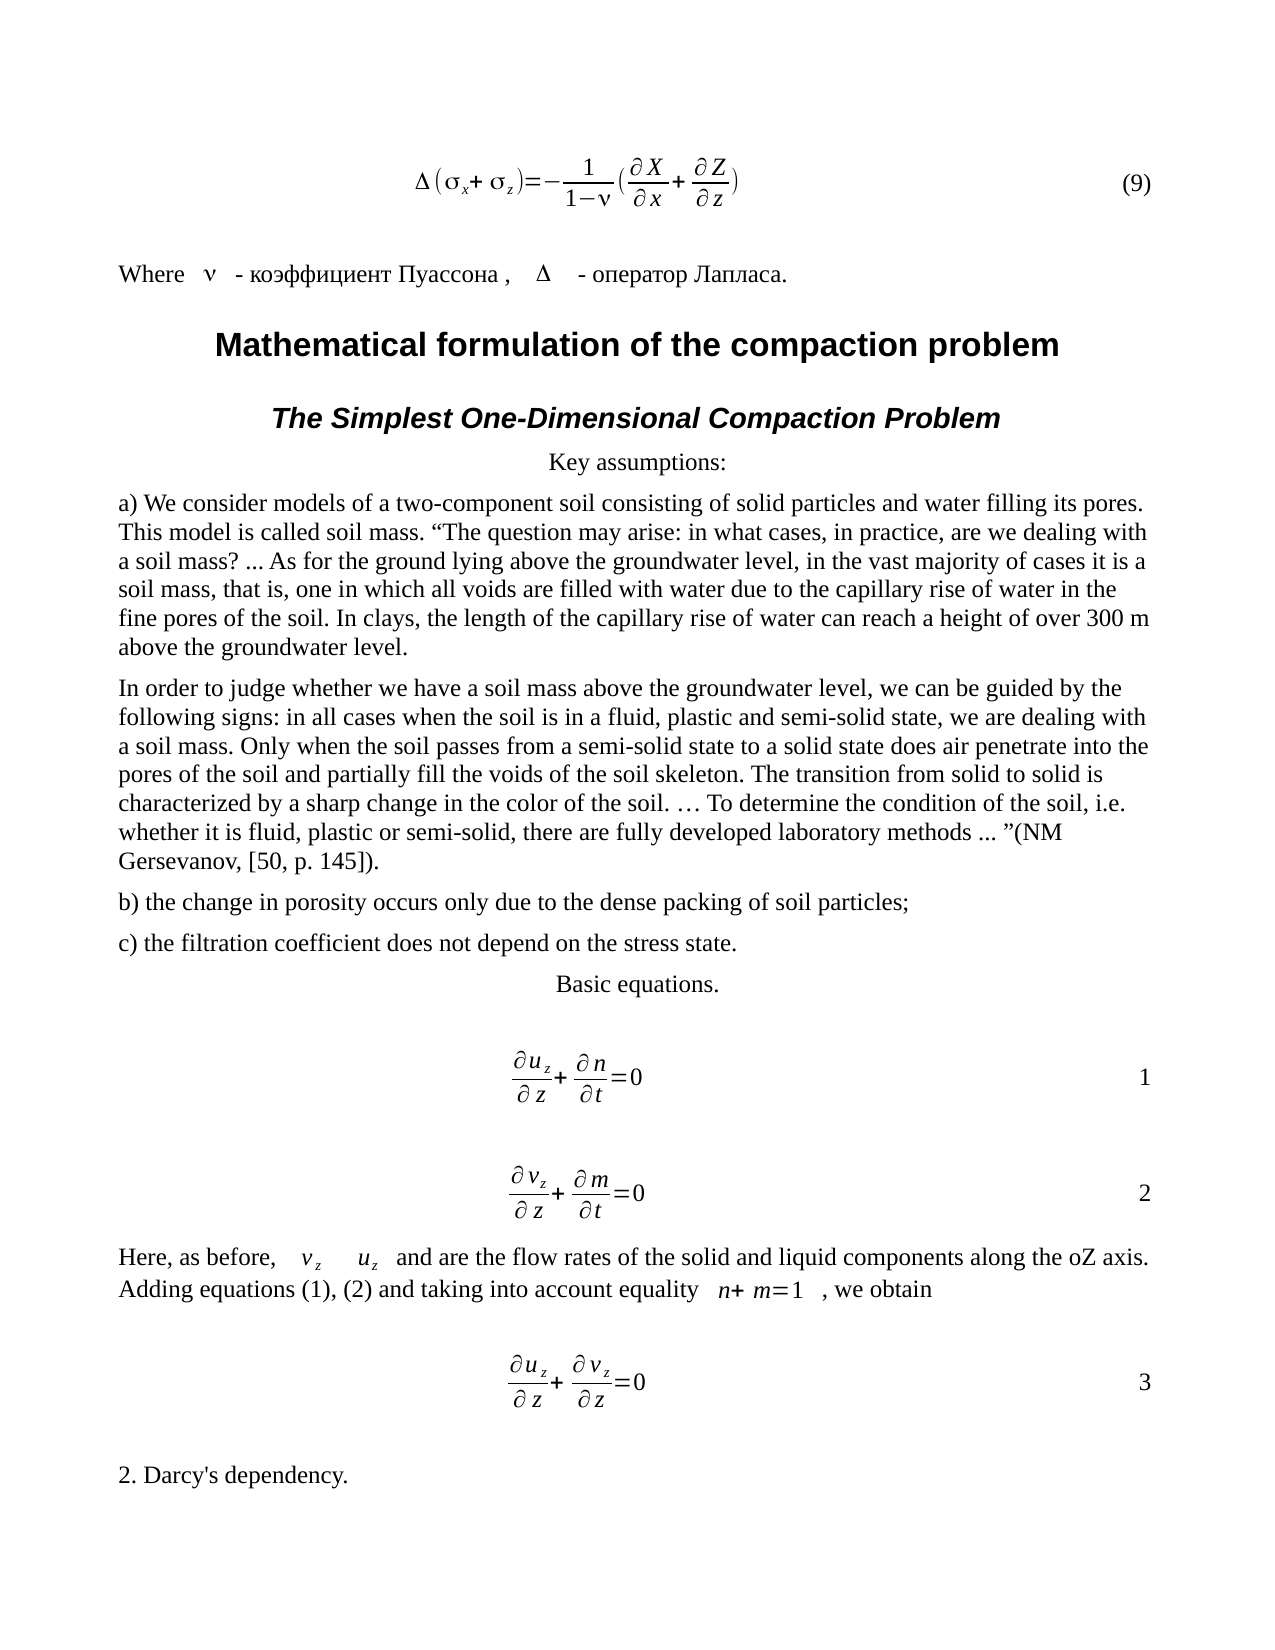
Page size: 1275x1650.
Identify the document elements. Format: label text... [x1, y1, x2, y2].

text Key assumptions: [118, 447, 1157, 476]
text Here, as before, and are the flow rates of the solid and liquid components along the oZ axis. Adding equations (1), (2) and taking into account equality, we obtain [118, 1242, 1157, 1303]
table_header [118, 1344, 1041, 1431]
text In order to judge whether we have a soil mass above the groundwater level, we can be guided by the following signs: in all cases when the soil is in a fluid, plastic and semi-solid state, we are dealing with a soil mass. Only when the soil passes from a semi-solid state to a solid state does air penetrate into the pores of the soil and partially fill the voids of the soil skeleton. The transition from solid to solid is characterized by a sharp change in the color of the soil. … To determine the condition of the soil, i.e. whether it is fluid, plastic or semi-solid, there are fully developed laboratory methods ... ”(NM Gersevanov, [50, p. 145]). [118, 673, 1157, 874]
text b) the change in porosity occurs only due to the dense packing of soil particles; [118, 887, 1157, 916]
table_header [118, 1040, 1041, 1126]
table_header 2 [1041, 1155, 1157, 1242]
text a) We consider models of a two-component soil consisting of solid particles and water filling its pores. This model is called soil mass. “The question may arise: in what cases, in practice, are we dealing with a soil mass? ... As for the ground lying above the groundwater level, in the vast majority of cases it is a soil mass, that is, one in which all voids are filled with water due to the capillary rise of water in the fine pores of the soil. In clays, the length of the capillary rise of water can reach a height of over 300 m above the groundwater level. [118, 488, 1157, 661]
subtitle The Simplest One-Dimensional Compaction Problem [118, 401, 1157, 434]
subtitle Mathematical formulation of the compaction problem [118, 325, 1157, 363]
text Where- коэффициент Пуассона , - оператор Лапласа. [118, 259, 1157, 287]
text c) the filtration coefficient does not depend on the stress state. [118, 928, 1157, 957]
table_header 1 [1041, 1040, 1157, 1126]
text Basic equations. [118, 969, 1157, 998]
table_header [118, 1155, 1041, 1242]
table_header [118, 147, 1041, 230]
text 2. Darcy's dependency. [118, 1460, 1157, 1488]
table_header (9) [1041, 147, 1157, 230]
table_header 3 [1041, 1344, 1157, 1431]
